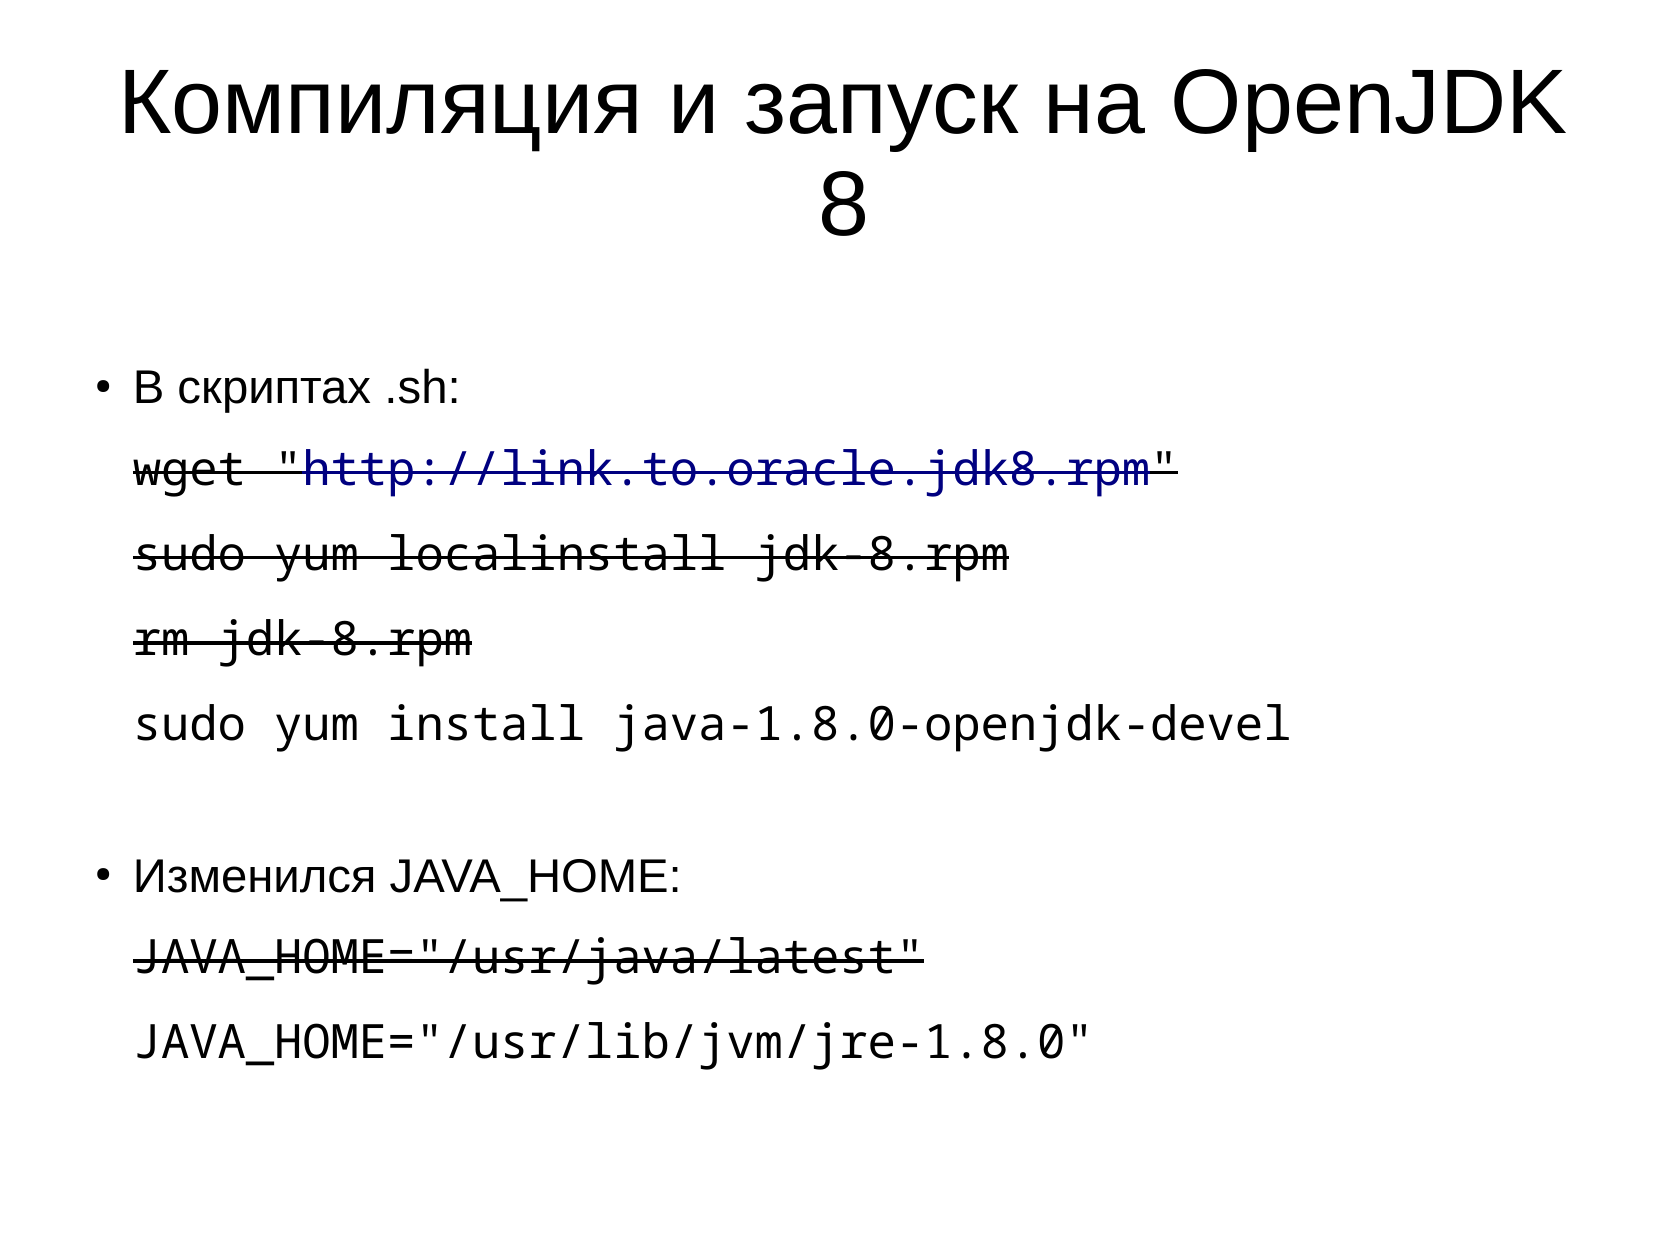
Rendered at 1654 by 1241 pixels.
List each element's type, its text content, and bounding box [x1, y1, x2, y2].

list В скриптах .sh: wget "http://link.to.oracle.jdk8.rpm" sudo yum localinstall jdk-8.rpm rm jdk-8.rpm sudo yum install java-1.8.0-openjdk-devel Изменился JAVA_HOME: JAVA_HOME="/usr/java/latest" JAVA_HOME="/usr/lib/jvm/jre-1.8.0" [82, 361, 1571, 1081]
title Компиляция и запуск на OpenJDK 8 [82, 49, 1571, 257]
